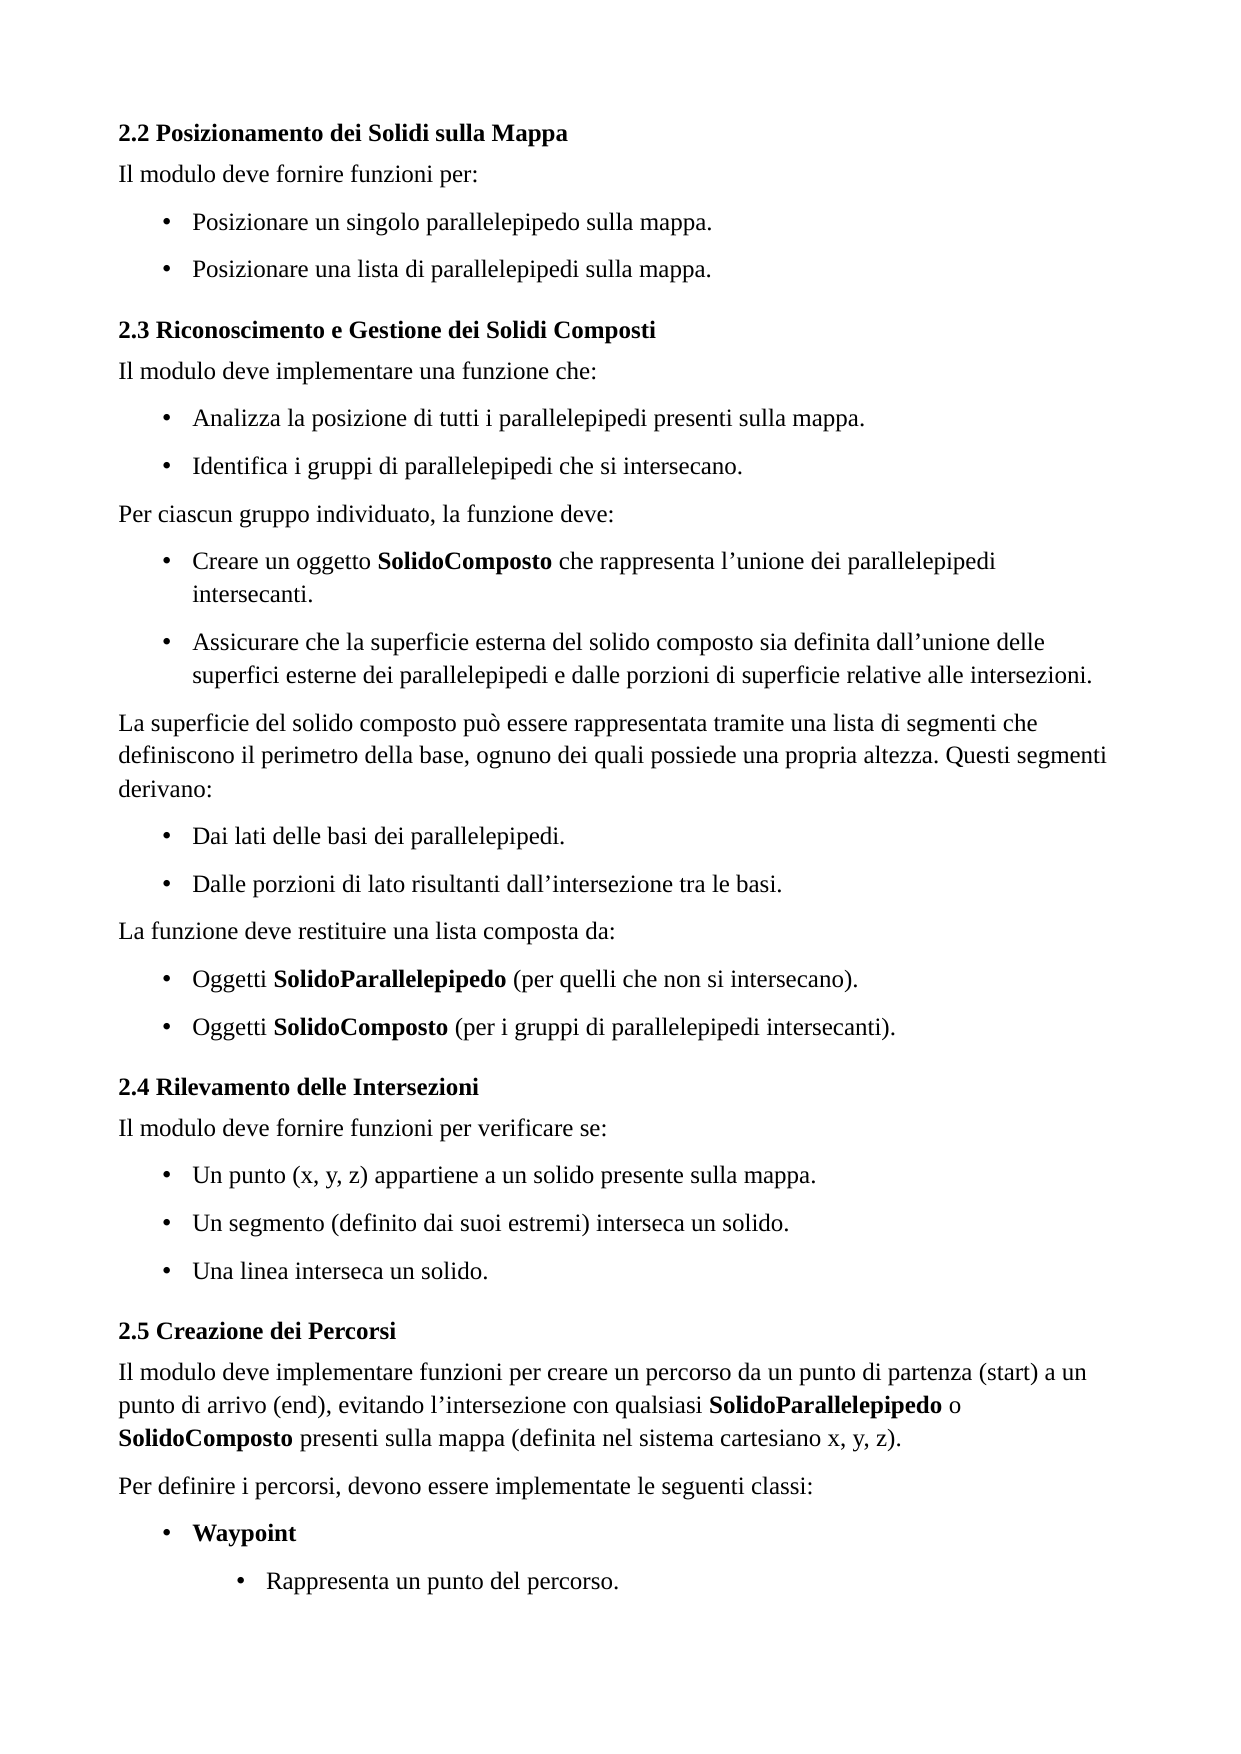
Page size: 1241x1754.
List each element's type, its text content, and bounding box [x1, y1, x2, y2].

text Il modulo deve implementare funzioni per creare un percorso da un punto di partenza (start) a un punto di arrivo (end), evitando l’intersezione con qualsiasi SolidoParallelepipedo o SolidoComposto presenti sulla mappa (definita nel sistema cartesiano x, y, z). [118, 1357, 1122, 1452]
list Posizionare un singolo parallelepipedo sulla mappa. [162, 207, 1122, 236]
list Identifica i gruppi di parallelepipedi che si intersecano. [162, 451, 1122, 480]
list Waypoint [162, 1518, 1122, 1547]
list Un segmento (definito dai suoi estremi) interseca un solido. [162, 1208, 1122, 1237]
list Oggetti SolidoComposto (per i gruppi di parallelepipedi intersecanti). [162, 1012, 1122, 1040]
list Creare un oggetto SolidoComposto che rappresenta l’unione dei parallelepipedi intersecanti. [162, 546, 1122, 608]
list Posizionare una lista di parallelepipedi sulla mappa. [162, 254, 1122, 283]
list Un punto (x, y, z) appartiene a un solido presente sulla mappa. [162, 1161, 1122, 1189]
subtitle 2.2 Posizionamento dei Solidi sulla Mappa [118, 118, 1122, 147]
list Analizza la posizione di tutti i parallelepipedi presenti sulla mappa. [162, 403, 1122, 432]
text Il modulo deve fornire funzioni per: [118, 159, 1122, 188]
list Dai lati delle basi dei parallelepipedi. [162, 821, 1122, 850]
text Per definire i percorsi, devono essere implementate le seguenti classi: [118, 1471, 1122, 1499]
subtitle 2.4 Rilevamento delle Intersezioni [118, 1072, 1122, 1101]
list Rappresenta un punto del percorso. [236, 1566, 1122, 1595]
list Oggetti SolidoParallelepipedo (per quelli che non si intersecano). [162, 964, 1122, 993]
list Dalle porzioni di lato risultanti dall’intersezione tra le basi. [162, 869, 1122, 898]
list Assicurare che la superficie esterna del solido composto sia definita dall’unione delle superfici esterne dei parallelepipedi e dalle porzioni di superficie relative alle intersezioni. [162, 627, 1122, 689]
text La superficie del solido composto può essere rappresentata tramite una lista di segmenti che definiscono il perimetro della base, ognuno dei quali possiede una propria altezza. Questi segmenti derivano: [118, 708, 1122, 802]
text Il modulo deve fornire funzioni per verificare se: [118, 1113, 1122, 1142]
text Per ciascun gruppo individuato, la funzione deve: [118, 499, 1122, 527]
subtitle 2.5 Creazione dei Percorsi [118, 1316, 1122, 1345]
subtitle 2.3 Riconoscimento e Gestione dei Solidi Composti [118, 315, 1122, 343]
list Una linea interseca un solido. [162, 1256, 1122, 1284]
text Il modulo deve implementare una funzione che: [118, 356, 1122, 385]
text La funzione deve restituire una lista composta da: [118, 916, 1122, 945]
